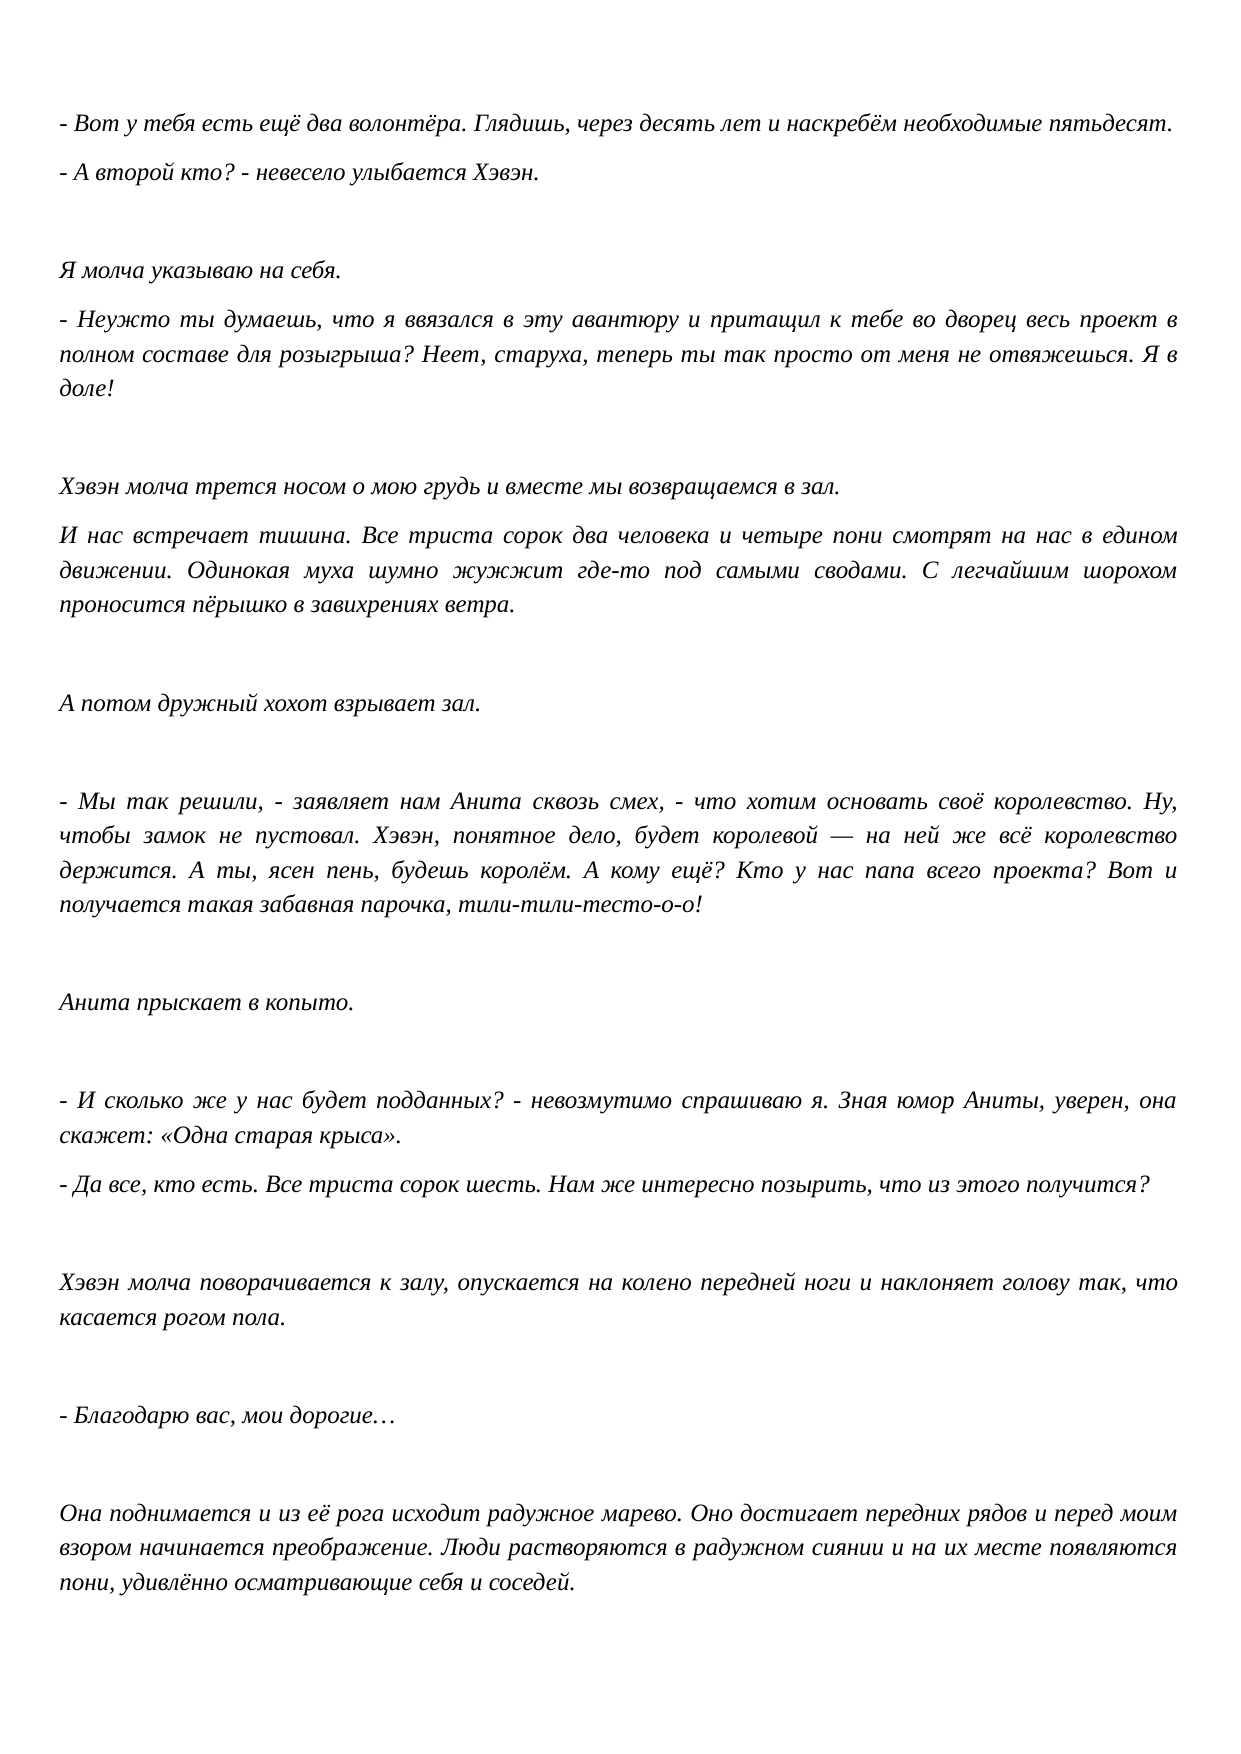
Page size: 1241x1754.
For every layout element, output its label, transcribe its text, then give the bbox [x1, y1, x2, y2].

text Хэвэн молча трется носом о мою грудь и вместе мы возвращаемся в зал. [59, 471, 1181, 500]
text Я молча указываю на себя. [59, 255, 1181, 284]
text - Мы так решили, - заявляет нам Анита сквозь смех, - что хотим основать своё королевство. Ну, чтобы замок не пустовал. Хэвэн, понятное дело, будет королевой — на ней же всё королевство держится. А ты, ясен пень, будешь королём. А кому ещё? Кто у нас папа всего проекта? Вот и получается такая забавная парочка, тили-тили-тесто-о-о! [59, 786, 1181, 918]
text Хэвэн молча поворачивается к залу, опускается на колено передней ноги и наклоняет голову так, что касается рогом пола. [59, 1267, 1181, 1330]
text И нас встречает тишина. Все триста сорок два человека и четыре пони смотрят на нас в едином движении. Одинокая муха шумно жужжит где-то под самыми сводами. С легчайшим шорохом проносится пёрышко в завихрениях ветра. [59, 521, 1181, 618]
text - Вот у тебя есть ещё два волонтёра. Глядишь, через десять лет и наскребём необходимые пятьдесят. [59, 108, 1181, 137]
text - Да все, кто есть. Все триста сорок шесть. Нам же интересно позырить, что из этого получится? [59, 1169, 1181, 1198]
text - И сколько же у нас будет подданных? - невозмутимо спрашиваю я. Зная юмор Аниты, уверен, она скажет: «Одна старая крыса». [59, 1085, 1181, 1149]
text - Неужто ты думаешь, что я ввязался в эту авантюру и притащил к тебе во дворец весь проект в полном составе для розыгрыша? Неет, старуха, теперь ты так просто от меня не отвяжешься. Я в доле! [59, 304, 1181, 402]
text Анита прыскает в копыто. [59, 987, 1181, 1016]
text А потом дружный хохот взрывает зал. [59, 688, 1181, 716]
text - Благодарю вас, мои дорогие… [59, 1400, 1181, 1428]
text - А второй кто? - невесело улыбается Хэвэн. [59, 157, 1181, 186]
text Она поднимается и из её рога исходит радужное марево. Оно достигает передних рядов и перед моим взором начинается преображение. Люди растворяются в радужном сиянии и на их месте появляются пони, удивлённо осматривающие себя и соседей. [59, 1498, 1181, 1596]
